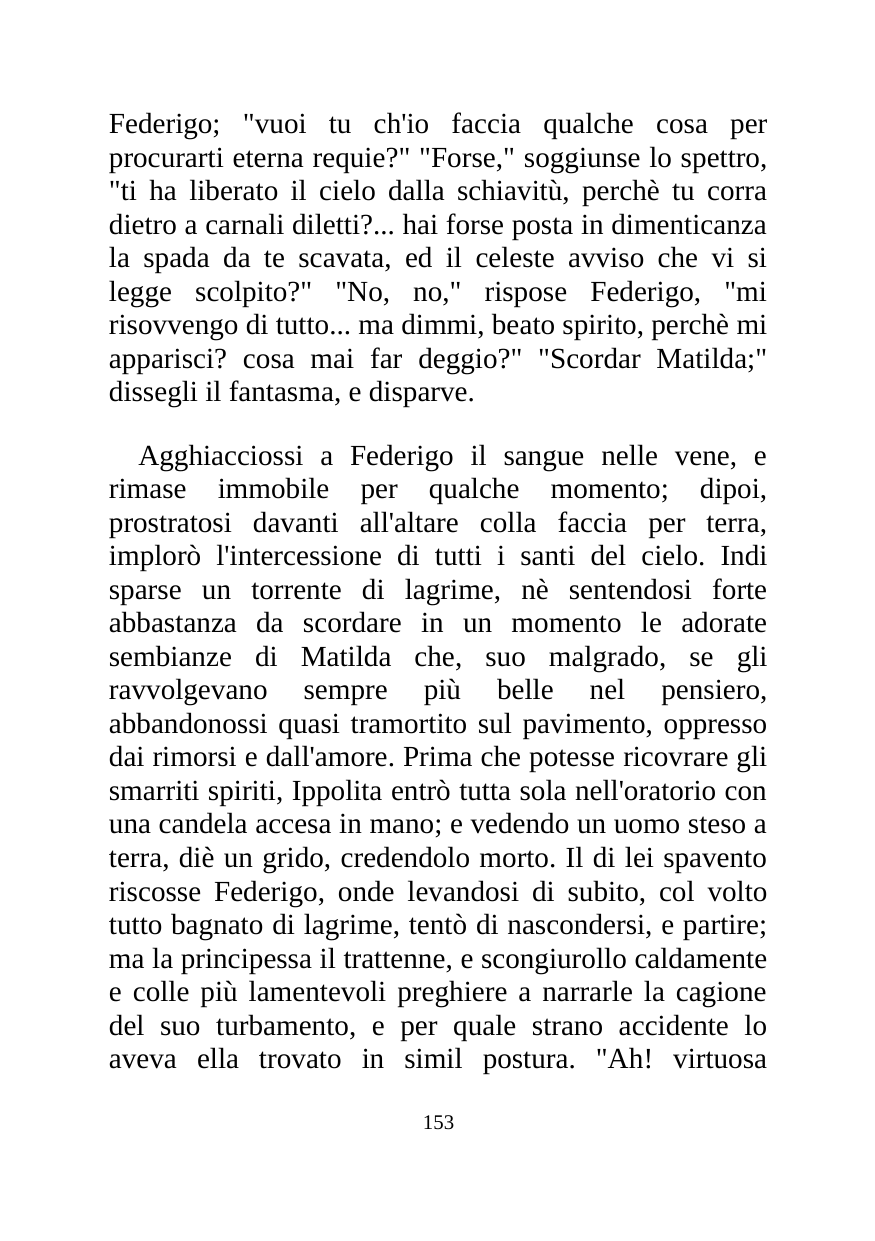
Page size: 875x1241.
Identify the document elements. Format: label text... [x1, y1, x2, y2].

text Federigo; "vuoi tu ch'io faccia qualche cosa per procurarti eterna requie?" "Forse," soggiunse lo spettro, "ti ha liberato il cielo dalla schiavitù, perchè tu corra dietro a carnali diletti?... hai forse posta in dimenticanza la spada da te scavata, ed il celeste avviso che vi si legge scolpito?" "No, no," rispose Federigo, "mi risovvengo di tutto... ma dimmi, beato spirito, perchè mi apparisci? cosa mai far deggio?" "Scordar Matilda;" dissegli il fantasma, e disparve. [109, 106, 768, 408]
text Agghiacciossi a Federigo il sangue nelle vene, e rimase immobile per qualche momento; dipoi, prostratosi davanti all'altare colla faccia per terra, implorò l'intercessione di tutti i santi del cielo. Indi sparse un torrente di lagrime, nè sentendosi forte abbastanza da scordare in un momento le adorate sembianze di Matilda che, suo malgrado, se gli ravvolgevano sempre più belle nel pensiero, abbandonossi quasi tramortito sul pavimento, oppresso dai rimorsi e dall'amore. Prima che potesse ricovrare gli smarriti spiriti, Ippolita entrò tutta sola nell'oratorio con una candela accesa in mano; e vedendo un uomo steso a terra, diè un grido, credendolo morto. Il di lei spavento riscosse Federigo, onde levandosi di subito, col volto tutto bagnato di lagrime, tentò di nascondersi, e partire; ma la principessa il trattenne, e scongiurollo caldamente e colle più lamentevoli preghiere a narrarle la cagione del suo turbamento, e per quale strano accidente lo aveva ella trovato in simil postura. "Ah! virtuosa [109, 438, 768, 1075]
